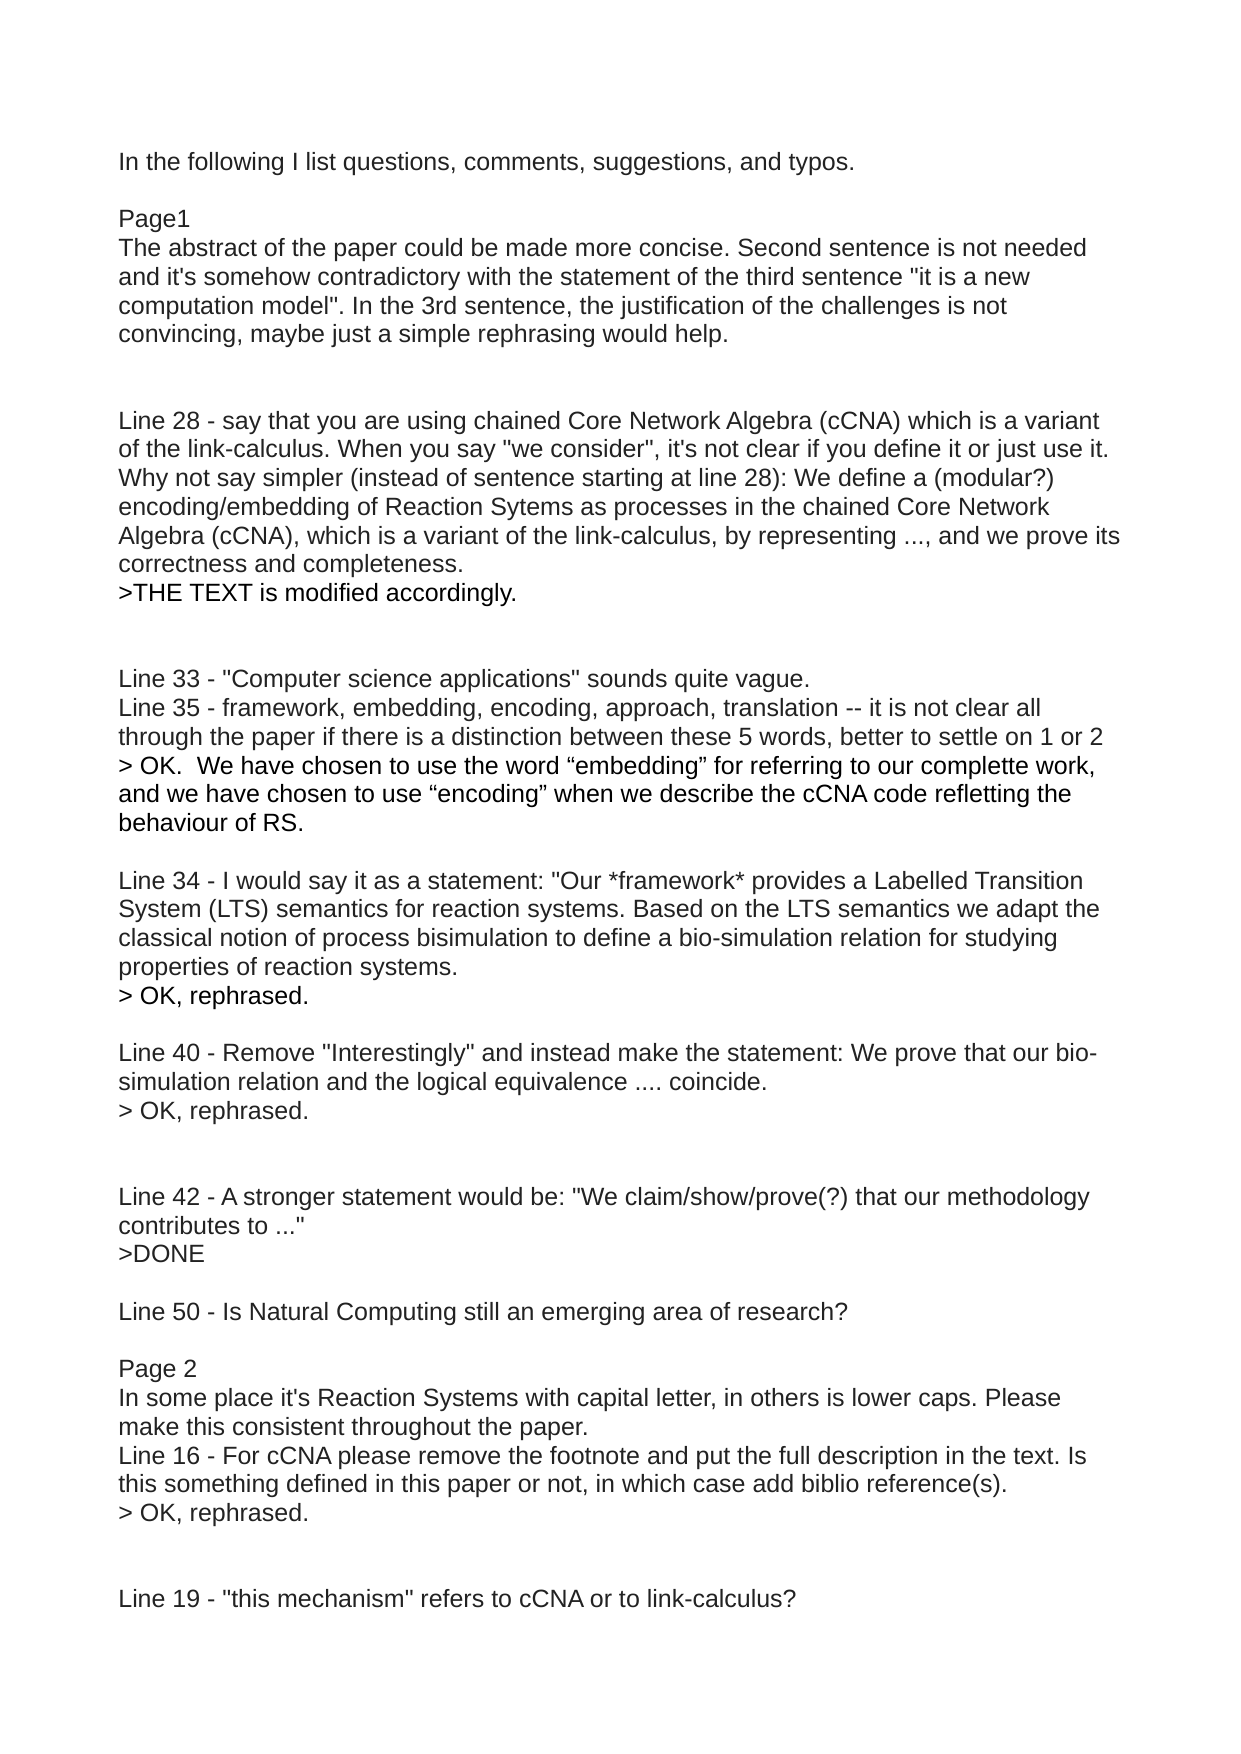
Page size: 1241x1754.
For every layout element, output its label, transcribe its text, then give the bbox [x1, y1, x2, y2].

text Line 19 - "this mechanism" refers to cCNA or to link-calculus? [118, 1556, 1122, 1613]
text Line 33 - "Computer science applications" sounds quite vague. Line 35 - framework, embedding, encoding, approach, translation -- it is not clear all through the paper if there is a distinction between these 5 words, better to settle on 1 or 2 > OK. We have chosen to use the word “embedding” for referring to our complette work, and we have chosen to use “encoding” when we describe the cCNA code refletting the behaviour of RS. [118, 664, 1122, 837]
text Line 34 - I would say it as a statement: "Our *framework* provides a Labelled Transition System (LTS) semantics for reaction systems. Based on the LTS semantics we adapt the classical notion of process bisimulation to define a bio-simulation relation for studying properties of reaction systems. > OK, rephrased. [118, 866, 1122, 1009]
text In the following I list questions, comments, suggestions, and typos. Page1 The abstract of the paper could be made more concise. Second sentence is not needed and it's somehow contradictory with the statement of the third sentence "it is a new computation model". In the 3rd sentence, the justification of the challenges is not convincing, maybe just a simple rephrasing would help. [118, 118, 1122, 377]
text Line 28 - say that you are using chained Core Network Algebra (cCNA) which is a variant of the link-calculus. When you say "we consider", it's not clear if you define it or just use it. Why not say simpler (instead of sentence starting at line 28): We define a (modular?) encoding/embedding of Reaction Sytems as processes in the chained Core Network Algebra (cCNA), which is a variant of the link-calculus, by representing ..., and we prove its correctness and completeness. >THE TEXT is modified accordingly. [118, 406, 1122, 607]
text Line 40 - Remove "Interestingly" and instead make the statement: We prove that our bio-simulation relation and the logical equivalence .... coincide. [118, 1038, 1122, 1096]
text Line 50 - Is Natural Computing still an emerging area of research? Page 2 In some place it's Reaction Systems with capital letter, in others is lower caps. Please make this consistent throughout the paper. Line 16 - For cCNA please remove the footnote and put the full description in the text. Is this something defined in this paper or not, in which case add biblio reference(s). [118, 1268, 1122, 1498]
text >DONE [118, 1239, 1122, 1268]
text > OK, rephrased. [118, 1096, 1122, 1124]
text > OK, rephrased. [118, 1498, 1122, 1527]
text Line 42 - A stronger statement would be: "We claim/show/prove(?) that our methodology contributes to ..." [118, 1153, 1122, 1239]
